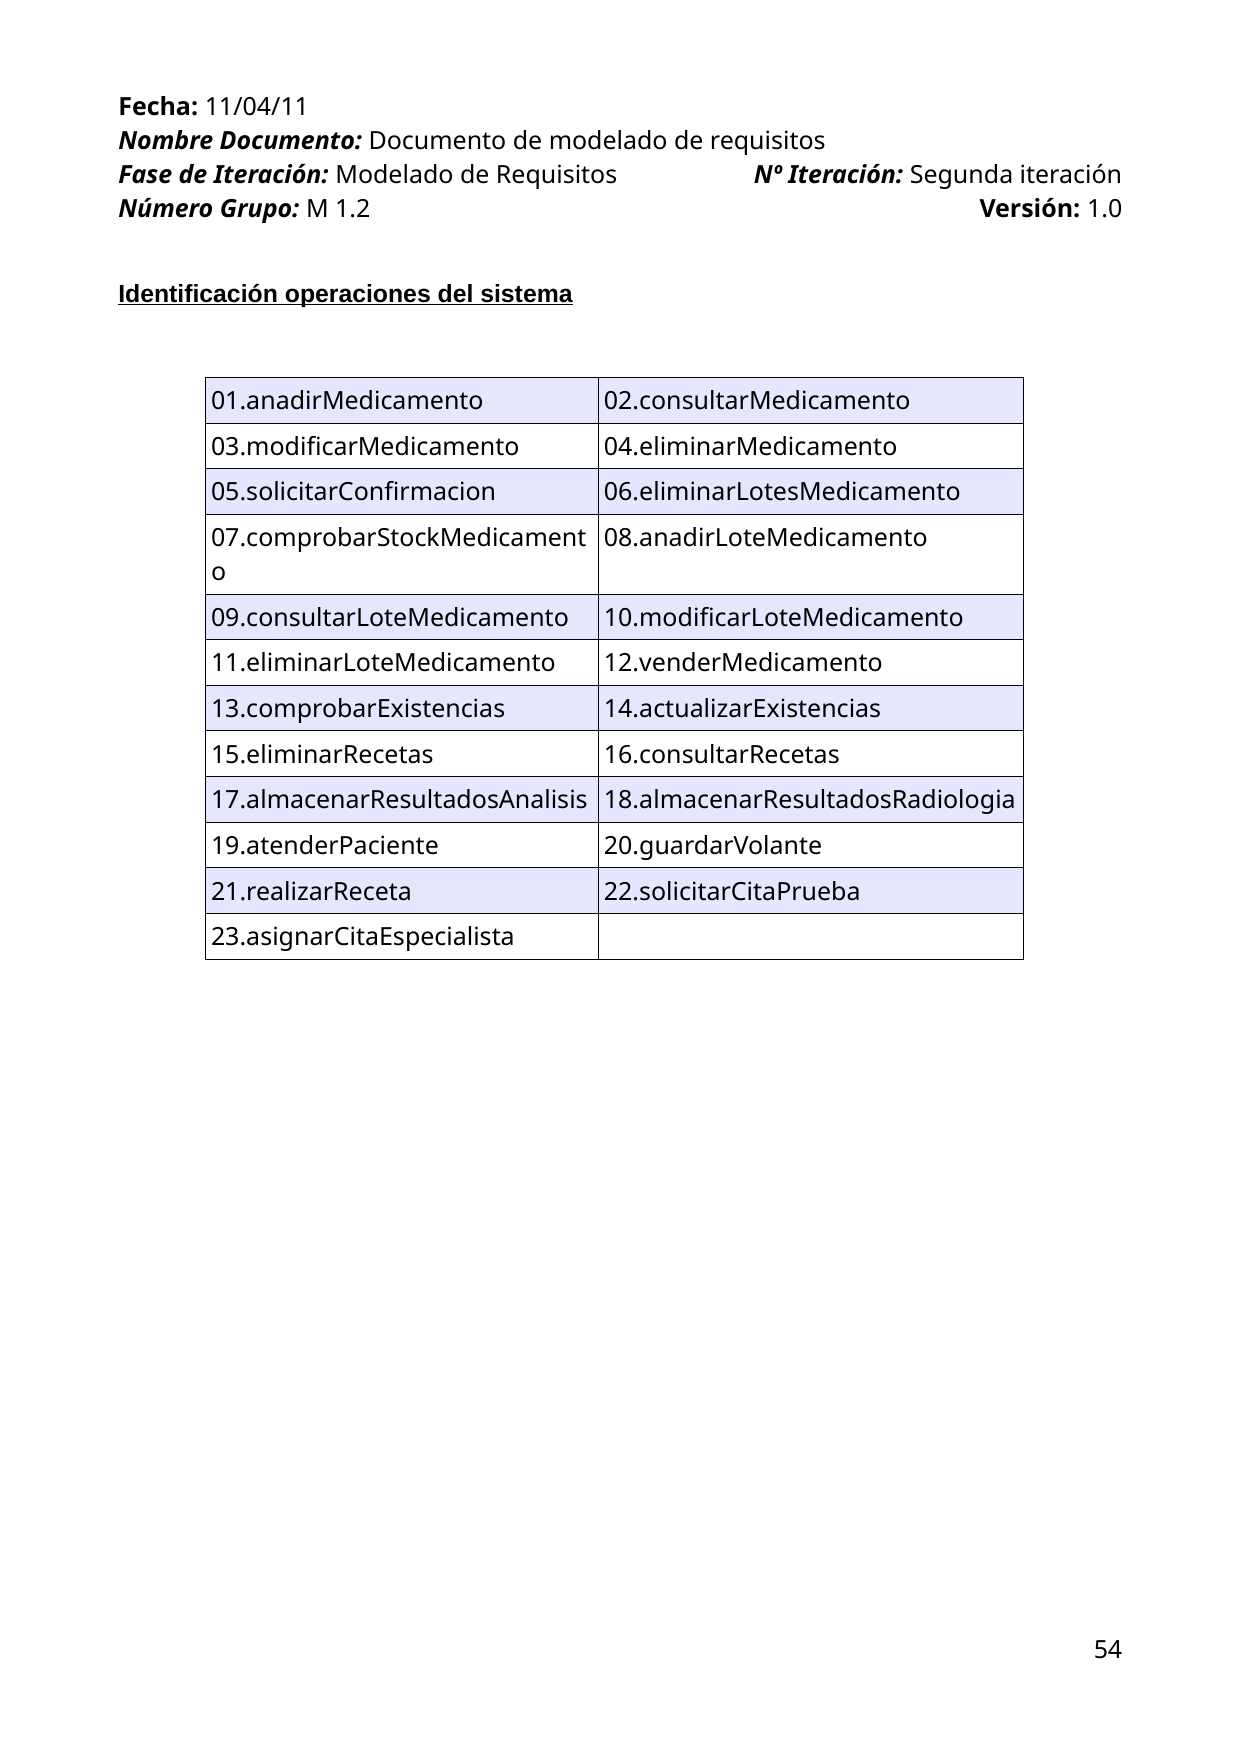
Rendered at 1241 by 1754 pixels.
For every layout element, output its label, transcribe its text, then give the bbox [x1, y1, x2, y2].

table_cell 11.eliminarLoteMedicamento [206, 640, 598, 685]
table_cell 10.modificarLoteMedicamento [599, 595, 1023, 639]
table_cell 04.eliminarMedicamento [599, 424, 1023, 468]
table_cell 09.consultarLoteMedicamento [206, 595, 598, 639]
table_cell 03.modificarMedicamento [206, 424, 598, 468]
table_cell 15.eliminarRecetas [206, 731, 598, 776]
subtitle Identificación operaciones del sistema [118, 279, 1122, 308]
table_cell 18.almacenarResultadosRadiologia [599, 777, 1023, 822]
table_cell 06.eliminarLotesMedicamento [599, 469, 1023, 514]
table_cell 14.actualizarExistencias [599, 686, 1023, 730]
table_cell 12.venderMedicamento [599, 640, 1023, 685]
table_cell 23.asignarCitaEspecialista [206, 914, 598, 958]
table_cell 19.atenderPaciente [206, 823, 598, 867]
table_cell 20.guardarVolante [599, 823, 1023, 867]
table_header 01.anadirMedicamento [206, 378, 598, 423]
table_cell [599, 914, 1023, 958]
table_cell 13.comprobarExistencias [206, 686, 598, 730]
table_cell 05.solicitarConfirmacion [206, 469, 598, 514]
table_cell 17.almacenarResultadosAnalisis [206, 777, 598, 822]
table_cell 22.solicitarCitaPrueba [599, 868, 1023, 913]
table_header 02.consultarMedicamento [599, 378, 1023, 423]
table_cell 21.realizarReceta [206, 868, 598, 913]
table_cell 08.anadirLoteMedicamento [599, 515, 1023, 593]
table_cell 16.consultarRecetas [599, 731, 1023, 776]
table_cell 07.comprobarStockMedicamento [206, 515, 598, 593]
